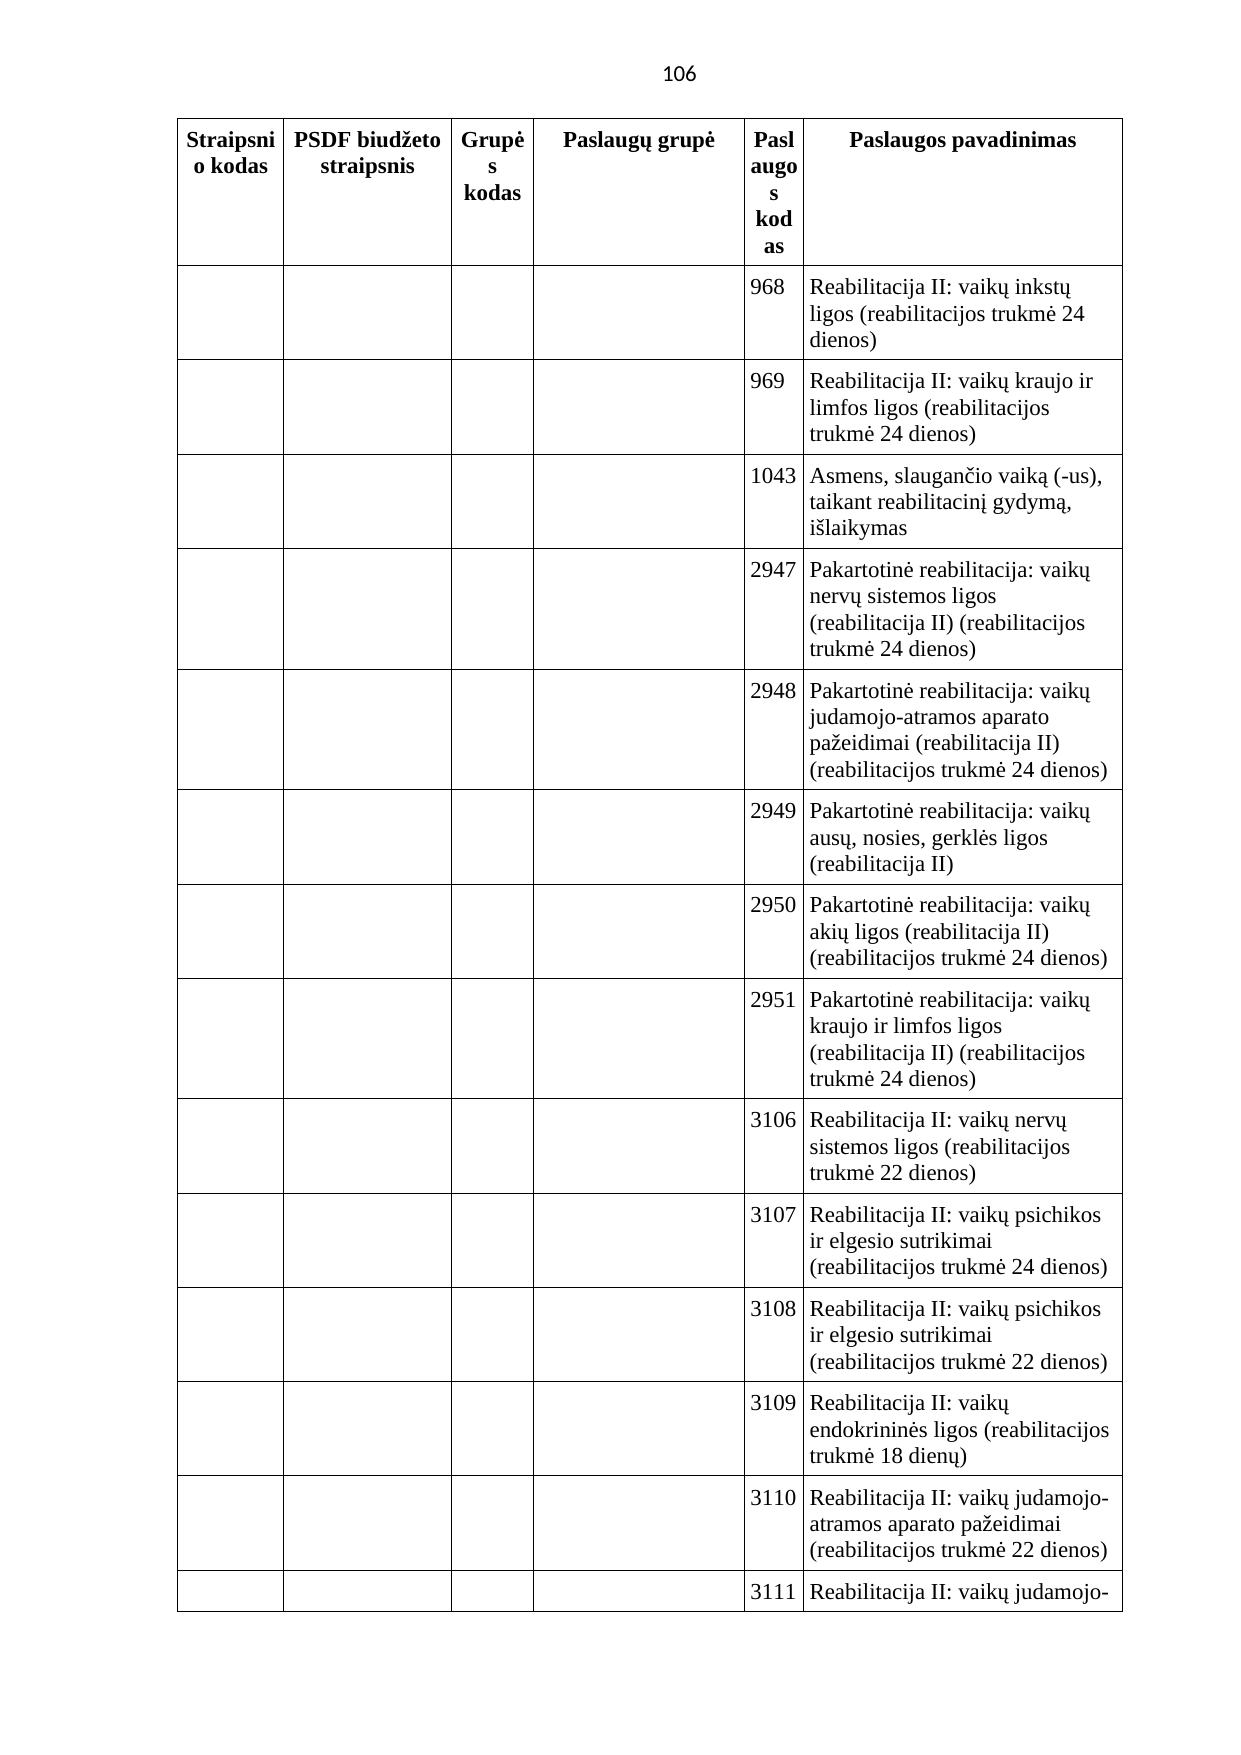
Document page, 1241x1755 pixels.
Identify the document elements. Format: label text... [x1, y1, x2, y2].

table_header Paslaugų grupė [534, 119, 744, 265]
table_cell [284, 1571, 451, 1611]
table_cell 3108 [745, 1288, 803, 1381]
table_cell [178, 1194, 283, 1287]
table_cell [452, 670, 533, 789]
table_cell [452, 885, 533, 978]
table_cell [534, 455, 744, 548]
table_cell [534, 1099, 744, 1193]
table_cell 3111 [745, 1571, 803, 1611]
table_cell [284, 670, 451, 789]
table_cell [452, 455, 533, 548]
table_cell Asmens, slaugančio vaiką (-us), taikant reabilitacinį gydymą, išlaikymas [804, 455, 1122, 548]
table_header Paslaugos kodas [745, 119, 803, 265]
table_cell 2951 [745, 979, 803, 1098]
table_cell Reabilitacija II: vaikų psichikos ir elgesio sutrikimai (reabilitacijos trukmė 22 dienos) [804, 1288, 1122, 1381]
table_cell Reabilitacija II: vaikų endokrininės ligos (reabilitacijos trukmė 18 dienų) [804, 1382, 1122, 1475]
table_cell [534, 360, 744, 454]
table_cell [452, 1288, 533, 1381]
table_cell [178, 979, 283, 1098]
table_cell [534, 979, 744, 1098]
table_cell [534, 1571, 744, 1611]
table_cell [178, 1099, 283, 1193]
table_cell 969 [745, 360, 803, 454]
table_cell Reabilitacija II: vaikų psichikos ir elgesio sutrikimai (reabilitacijos trukmė 24 dienos) [804, 1194, 1122, 1287]
table_cell [452, 1099, 533, 1193]
table_cell [178, 266, 283, 359]
table_header Grupės kodas [452, 119, 533, 265]
table_cell [178, 1382, 283, 1475]
table_cell [534, 1194, 744, 1287]
table_cell [178, 360, 283, 454]
table_cell Reabilitacija II: vaikų judamojo- [804, 1571, 1122, 1611]
table_cell [534, 790, 744, 883]
table_cell [284, 266, 451, 359]
table_cell Pakartotinė reabilitacija: vaikų akių ligos (reabilitacija II) (reabilitacijos trukmė 24 dienos) [804, 885, 1122, 978]
table_cell 2948 [745, 670, 803, 789]
table_cell [284, 979, 451, 1098]
table_cell [452, 1382, 533, 1475]
table_cell 3110 [745, 1476, 803, 1570]
table_cell 968 [745, 266, 803, 359]
table_cell [452, 979, 533, 1098]
table_cell 3107 [745, 1194, 803, 1287]
table_cell Pakartotinė reabilitacija: vaikų ausų, nosies, gerklės ligos (reabilitacija II) [804, 790, 1122, 883]
table_cell [284, 1099, 451, 1193]
table_cell Pakartotinė reabilitacija: vaikų nervų sistemos ligos (reabilitacija II) (reabilitacijos trukmė 24 dienos) [804, 549, 1122, 668]
table_cell 2950 [745, 885, 803, 978]
table_cell [178, 1571, 283, 1611]
table_cell [534, 1382, 744, 1475]
table_cell [534, 1476, 744, 1570]
table_header Straipsnio kodas [178, 119, 283, 265]
table_cell [178, 670, 283, 789]
table_cell [284, 455, 451, 548]
table_cell Reabilitacija II: vaikų kraujo ir limfos ligos (reabilitacijos trukmė 24 dienos) [804, 360, 1122, 454]
table_cell [452, 266, 533, 359]
table_cell [534, 266, 744, 359]
table_cell [534, 670, 744, 789]
table_cell [452, 360, 533, 454]
table_cell Reabilitacija II: vaikų inkstų ligos (reabilitacijos trukmė 24 dienos) [804, 266, 1122, 359]
table_cell [284, 1476, 451, 1570]
table_cell [178, 455, 283, 548]
table_cell [452, 1476, 533, 1570]
table_cell [452, 1194, 533, 1287]
table_cell [284, 360, 451, 454]
table_cell Pakartotinė reabilitacija: vaikų kraujo ir limfos ligos (reabilitacija II) (reabilitacijos trukmė 24 dienos) [804, 979, 1122, 1098]
table_cell [284, 1288, 451, 1381]
table_cell [452, 790, 533, 883]
table_cell [178, 549, 283, 668]
table_cell [534, 1288, 744, 1381]
table_cell [284, 1194, 451, 1287]
table_cell 2949 [745, 790, 803, 883]
table_cell 1043 [745, 455, 803, 548]
table_cell [178, 885, 283, 978]
table_cell [534, 549, 744, 668]
table_cell 3109 [745, 1382, 803, 1475]
table_cell [178, 1288, 283, 1381]
table_cell [178, 790, 283, 883]
table_cell [178, 1476, 283, 1570]
table_cell Reabilitacija II: vaikų nervų sistemos ligos (reabilitacijos trukmė 22 dienos) [804, 1099, 1122, 1193]
table_cell 3106 [745, 1099, 803, 1193]
table_cell [284, 790, 451, 883]
table_cell Pakartotinė reabilitacija: vaikų judamojo-atramos aparato pažeidimai (reabilitacija II) (reabilitacijos trukmė 24 dienos) [804, 670, 1122, 789]
table_cell [534, 885, 744, 978]
table_cell [284, 885, 451, 978]
table_cell [452, 549, 533, 668]
table_cell [284, 1382, 451, 1475]
table_cell 2947 [745, 549, 803, 668]
table_cell [452, 1571, 533, 1611]
table_cell Reabilitacija II: vaikų judamojo-atramos aparato pažeidimai (reabilitacijos trukmė 22 dienos) [804, 1476, 1122, 1570]
table_cell [284, 549, 451, 668]
table_header Paslaugos pavadinimas [804, 119, 1122, 265]
table_header PSDF biudžeto straipsnis [284, 119, 451, 265]
